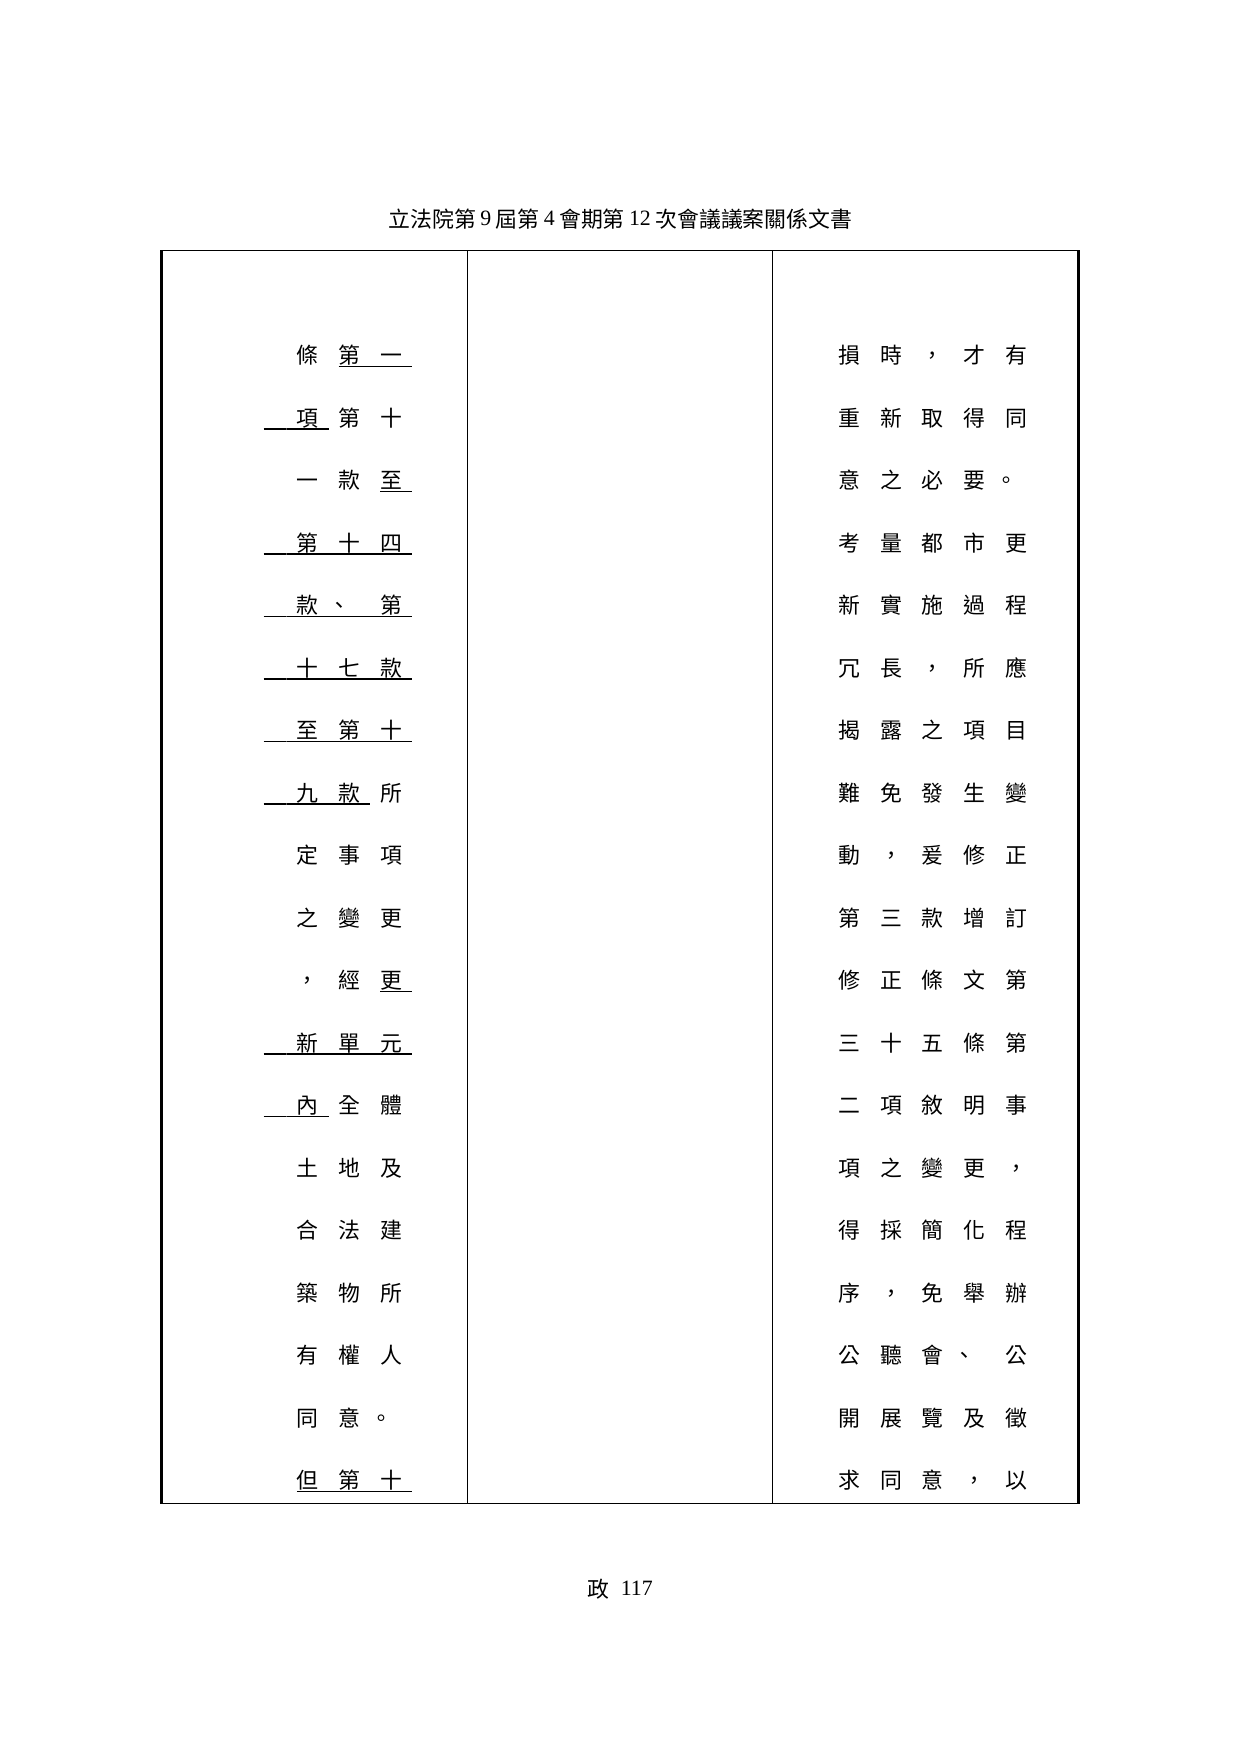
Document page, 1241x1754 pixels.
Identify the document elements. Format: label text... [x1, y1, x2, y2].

table_cell 損時，才有重新取得同意之必要。考量都市更新實施過程冗長，所應揭露之項目難免發生變動，爰修正第三款增訂修正條文第三十五條第二項敘明事項之變更，得採簡化程序，免舉辦公聽會、公開展覽及徵求同意，以 [773, 251, 1077, 1503]
table_cell 條第一項第十一款至第十四款、第十七款至第十九款所定事項之變更，經更新單元內全體土地及合法建築物所有權人同意。但第十 [163, 251, 467, 1503]
table_cell [468, 251, 772, 1503]
